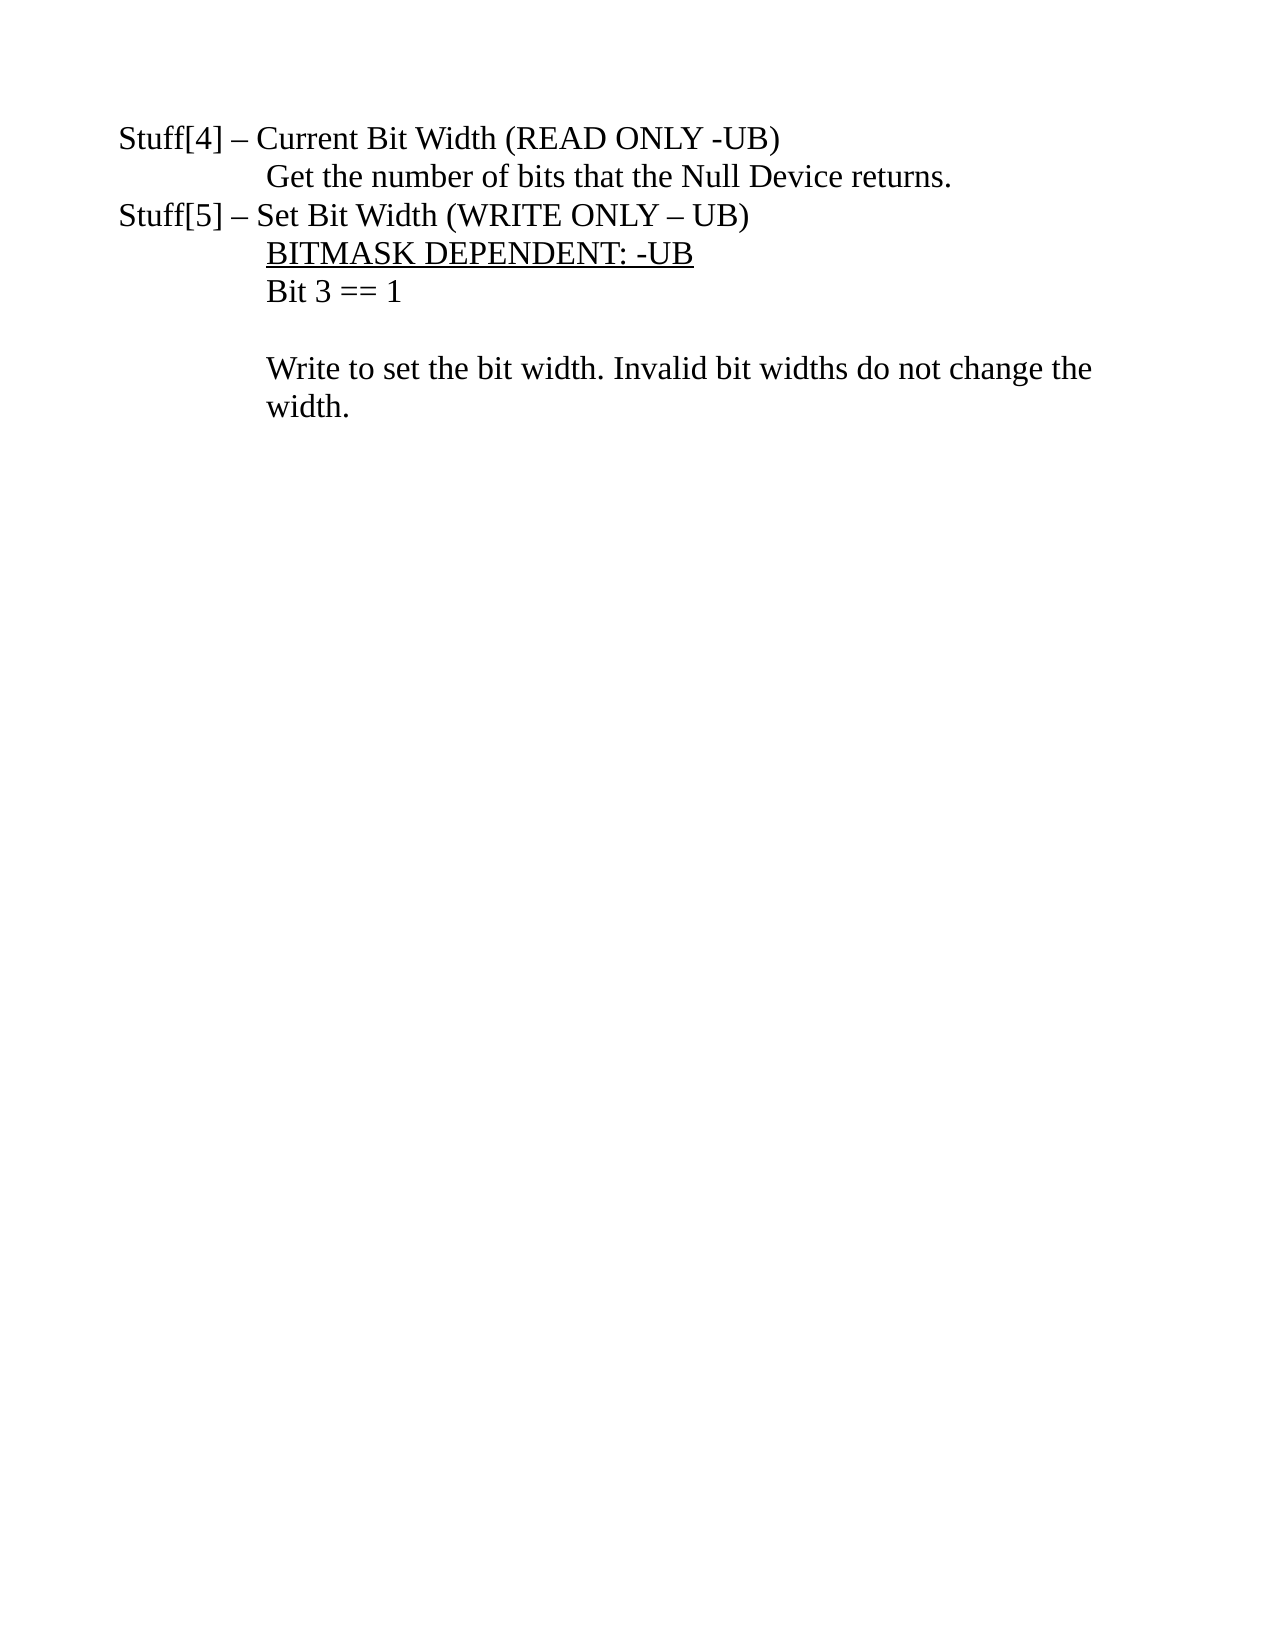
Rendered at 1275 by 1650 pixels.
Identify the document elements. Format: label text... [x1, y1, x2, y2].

text Write to set the bit width. Invalid bit widths do not change the width. [118, 348, 1157, 425]
text Get the number of bits that the Null Device returns. [118, 156, 1157, 195]
text Stuff[5] – Set Bit Width (WRITE ONLY – UB) [118, 195, 1157, 233]
text Bit 3 == 1 [118, 271, 1157, 310]
text BITMASK DEPENDENT: -UB [118, 233, 1157, 271]
text Stuff[4] – Current Bit Width (READ ONLY -UB) [118, 118, 1157, 156]
